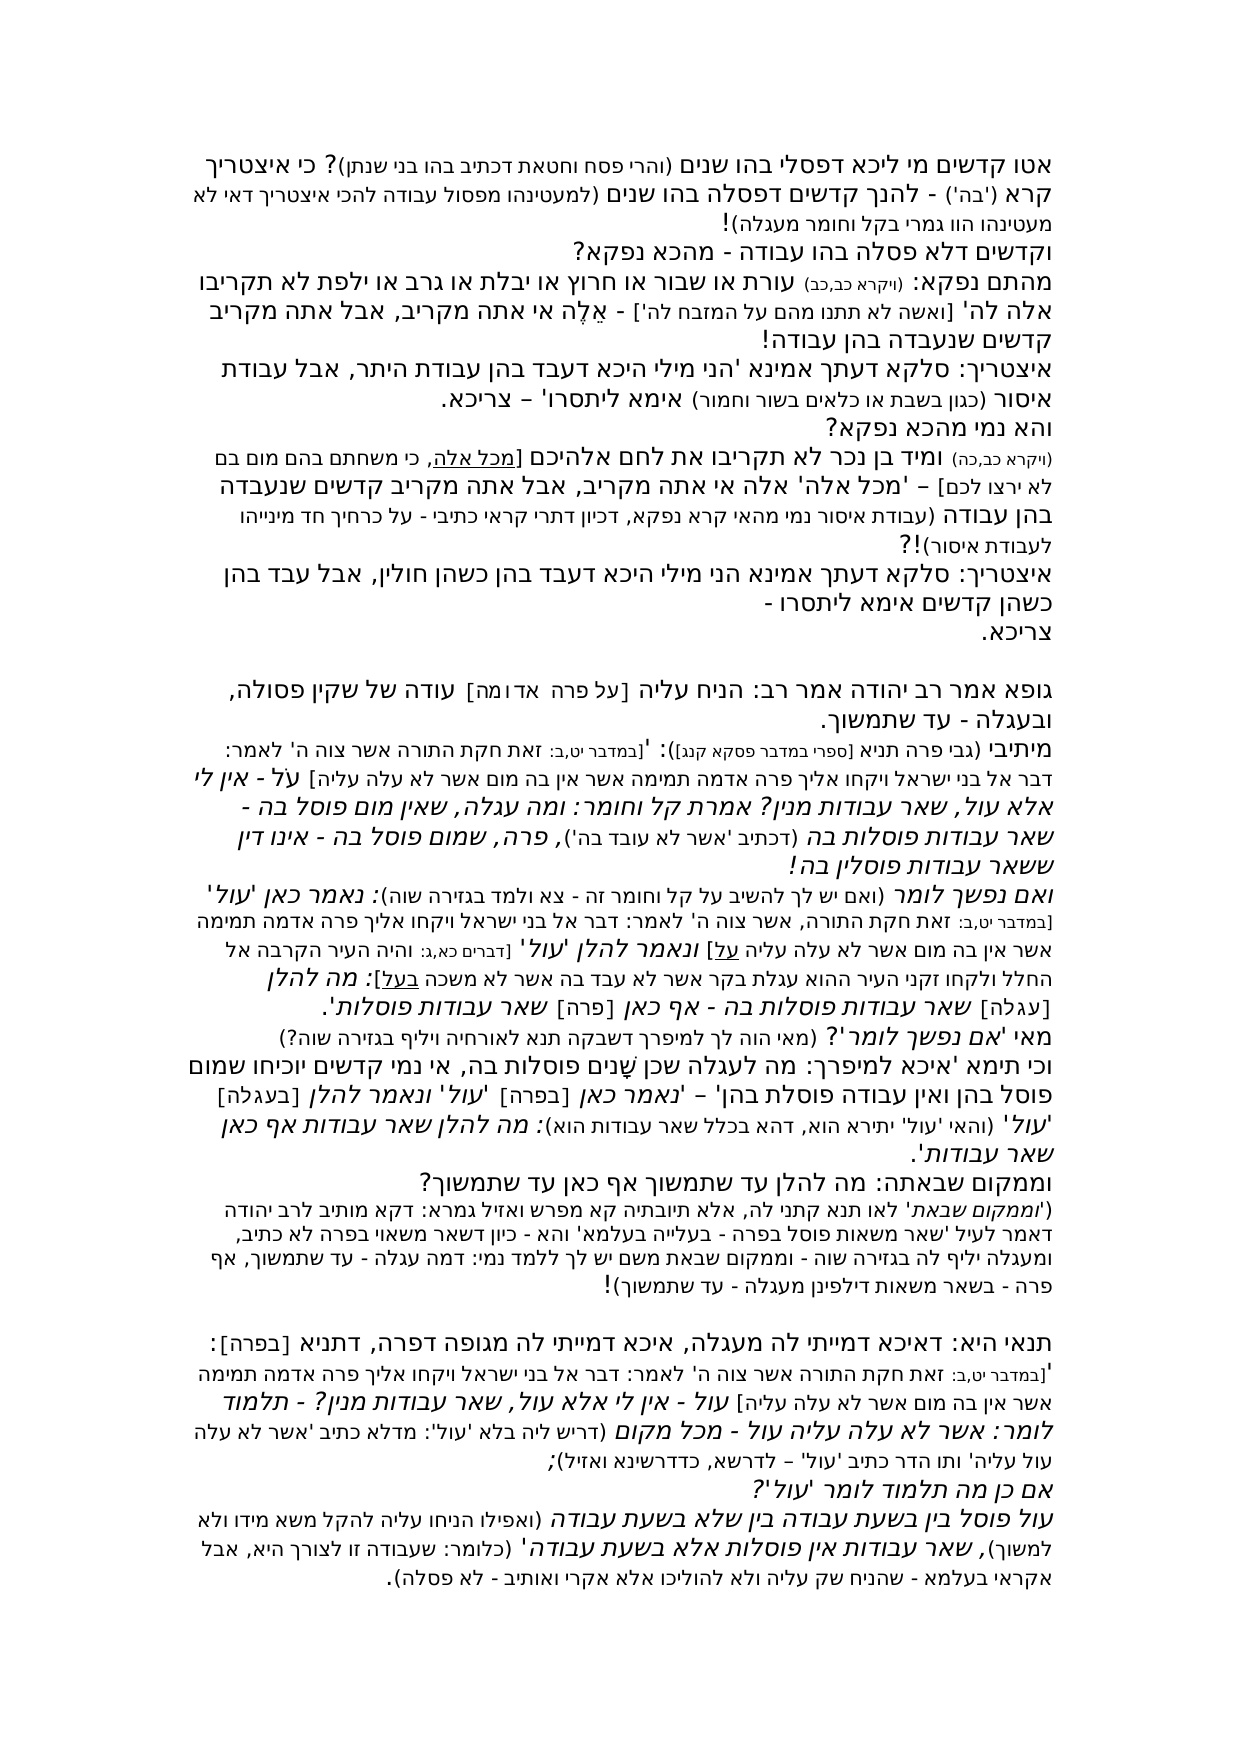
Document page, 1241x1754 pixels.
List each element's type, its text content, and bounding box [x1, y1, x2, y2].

text עול פוסל בין בשעת עבודה בין שלא בשעת עבודה (ואפילו הניחו עליה להקל משא מידו ולא למשוך), שאר עבודות אין פוסלות אלא בשעת עבודה' (כלומר: שעבודה זו לצורך היא, אבל אקראי בעלמא - שהניח שק עליה ולא להוליכו אלא אקרי ואותיב - לא פסלה). [187, 1504, 1053, 1592]
text וקדשים דלא פסלה בהו עבודה - מהכא נפקא? [187, 238, 1053, 267]
text מהתם נפקא: (ויקרא כב,כב) עורת או שבור או חרוץ או יבלת או גרב או ילפת לא תקריבו אלה לה' [ואשה לא תתנו מהם על המזבח לה'] - אֵלֶה אי אתה מקריב, אבל אתה מקריב קדשים שנעבדה בהן עבודה! [187, 267, 1053, 354]
text גופא אמר רב יהודה אמר רב: הניח עליה [על פרה אדומה] עודה של שקין פסולה, ובעגלה - עד שתמשוך. [187, 675, 1053, 734]
text וממקום שבאתה: מה להלן עד שתמשוך אף כאן עד שתמשוך? [187, 1168, 1053, 1198]
text איצטריך: סלקא דעתך אמינא 'הני מילי היכא דעבד בהן עבודת היתר, אבל עבודת איסור (כגון בשבת או כלאים בשור וחמור) אימא ליתסרו' – צריכא. [187, 354, 1053, 413]
text והא נמי מהכא נפקא? [187, 413, 1053, 442]
text וכי תימא 'איכא למיפרך: מה לעגלה שכן שָׁנים פוסלות בה, אי נמי קדשים יוכיחו שמום פוסל בהן ואין עבודה פוסלת בהן' – 'נאמר כאן [בפרה] 'עול' ונאמר להלן [בעגלה] 'עול' (והאי 'עול' יתירא הוא, דהא בכלל שאר עבודות הוא): מה להלן שאר עבודות אף כאן שאר עבודות'. [187, 1051, 1053, 1168]
text אטו קדשים מי ליכא דפסלי בהו שנים (והרי פסח וחטאת דכתיב בהו בני שנתן)? כי איצטריך קרא ('בה') - להנך קדשים דפסלה בהו שנים (למעטינהו מפסול עבודה להכי איצטריך דאי לא מעטינהו הוו גמרי בקל וחומר מעגלה)! [187, 150, 1053, 238]
text אם כן מה תלמוד לומר 'עול'? [187, 1475, 1053, 1504]
text מיתיבי (גבי פרה תניא [ספרי במדבר פסקא קנג]): '[במדבר יט,ב: זאת חקת התורה אשר צוה ה' לאמר: דבר אל בני ישראל ויקחו אליך פרה אדמה תמימה אשר אין בה מום אשר לא עלה עליה] עֹל - אין לי אלא עול, שאר עבודות מנין? אמרת קל וחומר: ומה עגלה, שאין מום פוסל בה - שאר עבודות פוסלות בה (דכתיב 'אשר לא עובד בה'), פרה, שמום פוסל בה - אינו דין ששאר עבודות פוסלין בה! [187, 734, 1053, 880]
text תנאי היא: דאיכא דמייתי לה מעגלה, איכא דמייתי לה מגופה דפרה, דתניא [בפרה]: '[במדבר יט,ב: זאת חקת התורה אשר צוה ה' לאמר: דבר אל בני ישראל ויקחו אליך פרה אדמה תמימה אשר אין בה מום אשר לא עלה עליה] עול - אין לי אלא עול, שאר עבודות מנין? - תלמוד לומר: אשר לא עלה עליה עול - מכל מקום (דריש ליה בלא 'עול': מדלא כתיב 'אשר לא עלה עול עליה' ותו הדר כתיב 'עול' – לדרשא, כדדרשינא ואזיל); [187, 1328, 1053, 1475]
text צריכא. [187, 617, 1053, 647]
text ואם נפשך לומר (ואם יש לך להשיב על קל וחומר זה - צא ולמד בגזירה שוה): נאמר כאן 'עול' [במדבר יט,ב: זאת חקת התורה, אשר צוה ה' לאמר: דבר אל בני ישראל ויקחו אליך פרה אדמה תמימה אשר אין בה מום אשר לא עלה עליה על] ונאמר להלן 'עול' [דברים כא,ג: והיה העיר הקרבה אל החלל ולקחו זקני העיר ההוא עגלת בקר אשר לא עבד בה אשר לא משכה בעל]: מה להלן [עגלה] שאר עבודות פוסלות בה - אף כאן [פרה] שאר עבודות פוסלות'. [187, 880, 1053, 1022]
text איצטריך: סלקא דעתך אמינא הני מילי היכא דעבד בהן כשהן חולין, אבל עבד בהן כשהן קדשים אימא ליתסרו - [187, 559, 1053, 617]
text ('וממקום שבאת' לאו תנא קתני לה, אלא תיובתיה קא מפרש ואזיל גמרא: דקא מותיב לרב יהודה דאמר לעיל 'שאר משאות פוסל בפרה - בעלייה בעלמא' והא - כיון דשאר משאוי בפרה לא כתיב, ומעגלה יליף לה בגזירה שוה - וממקום שבאת משם יש לך ללמד נמי: דמה עגלה - עד שתמשוך, אף פרה - בשאר משאות דילפינן מעגלה - עד שתמשוך)! [187, 1198, 1053, 1300]
text מאי 'אם נפשך לומר'? (מאי הוה לך למיפרך דשבקה תנא לאורחיה ויליף בגזירה שוה?) [187, 1022, 1053, 1051]
text (ויקרא כב,כה) ומיד בן נכר לא תקריבו את לחם אלהיכם [מכל אלה, כי משחתם בהם מום בם לא ירצו לכם] – 'מכל אלה' אלה אי אתה מקריב, אבל אתה מקריב קדשים שנעבדה בהן עבודה (עבודת איסור נמי מהאי קרא נפקא, דכיון דתרי קראי כתיבי - על כרחיך חד מינייהו לעבודת איסור)!? [187, 442, 1053, 559]
